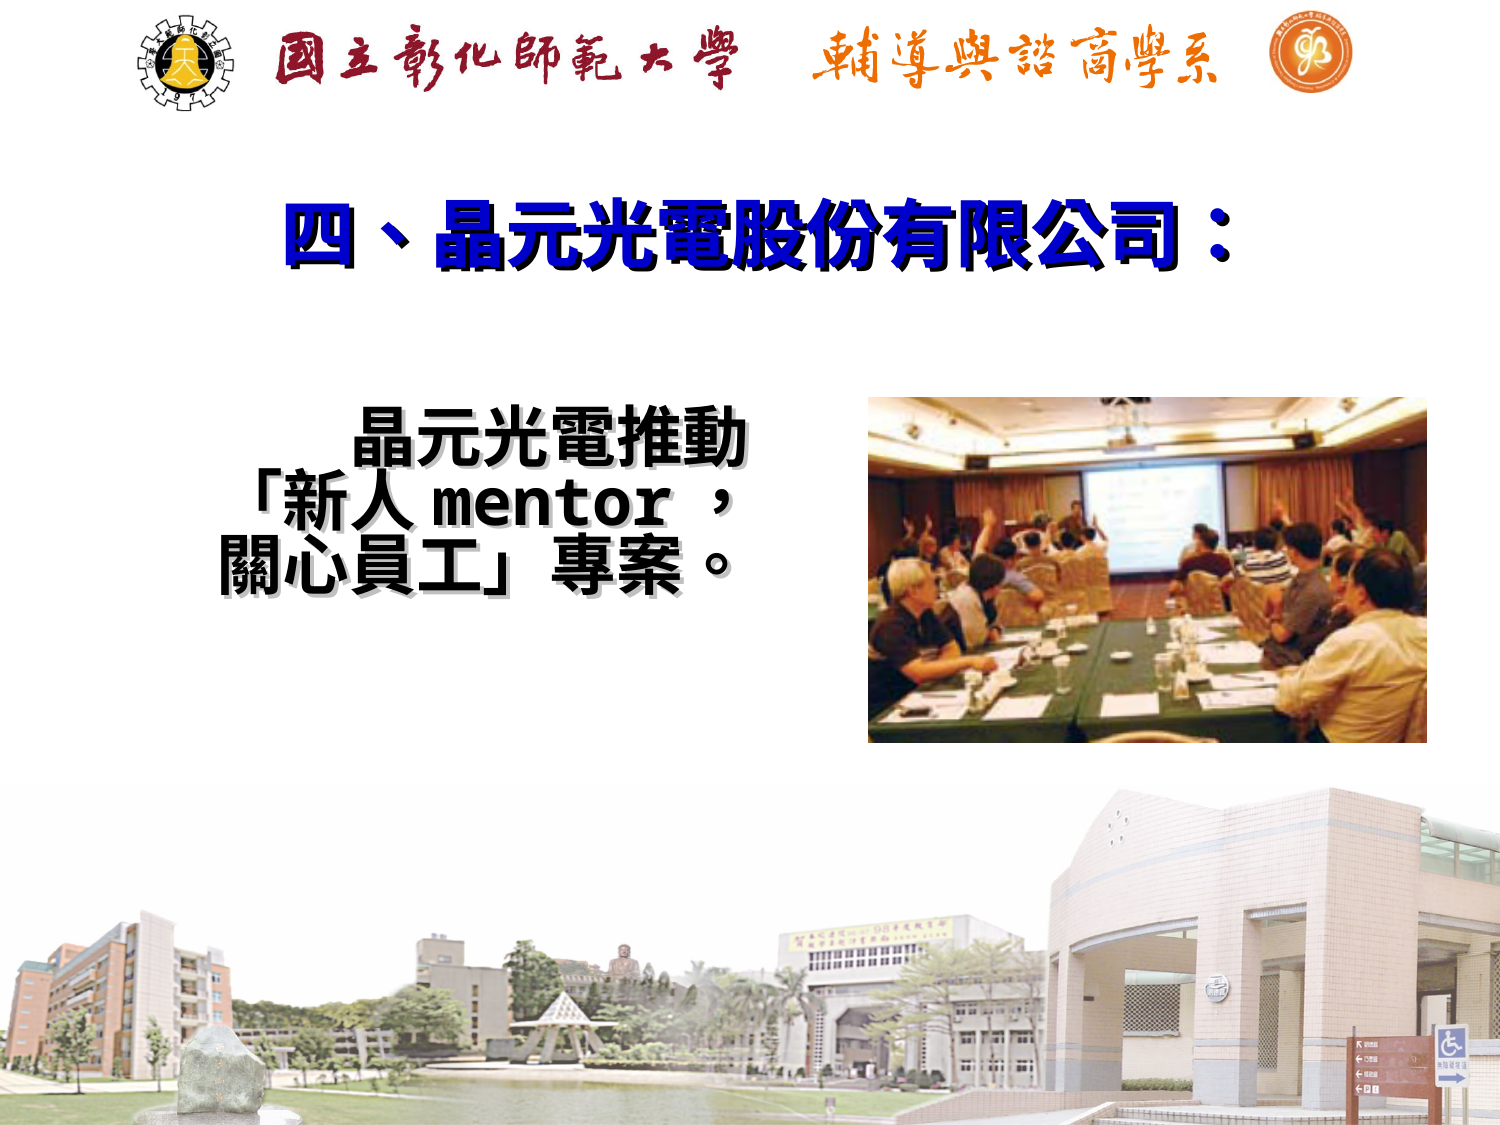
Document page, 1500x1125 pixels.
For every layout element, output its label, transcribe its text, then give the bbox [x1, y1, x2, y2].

chart [868, 397, 1427, 743]
list 晶元光電推動「新人mentor，關心員工」專案。 [88, 402, 833, 734]
text_box 四、晶元光電股份有限公司： [266, 196, 1271, 283]
